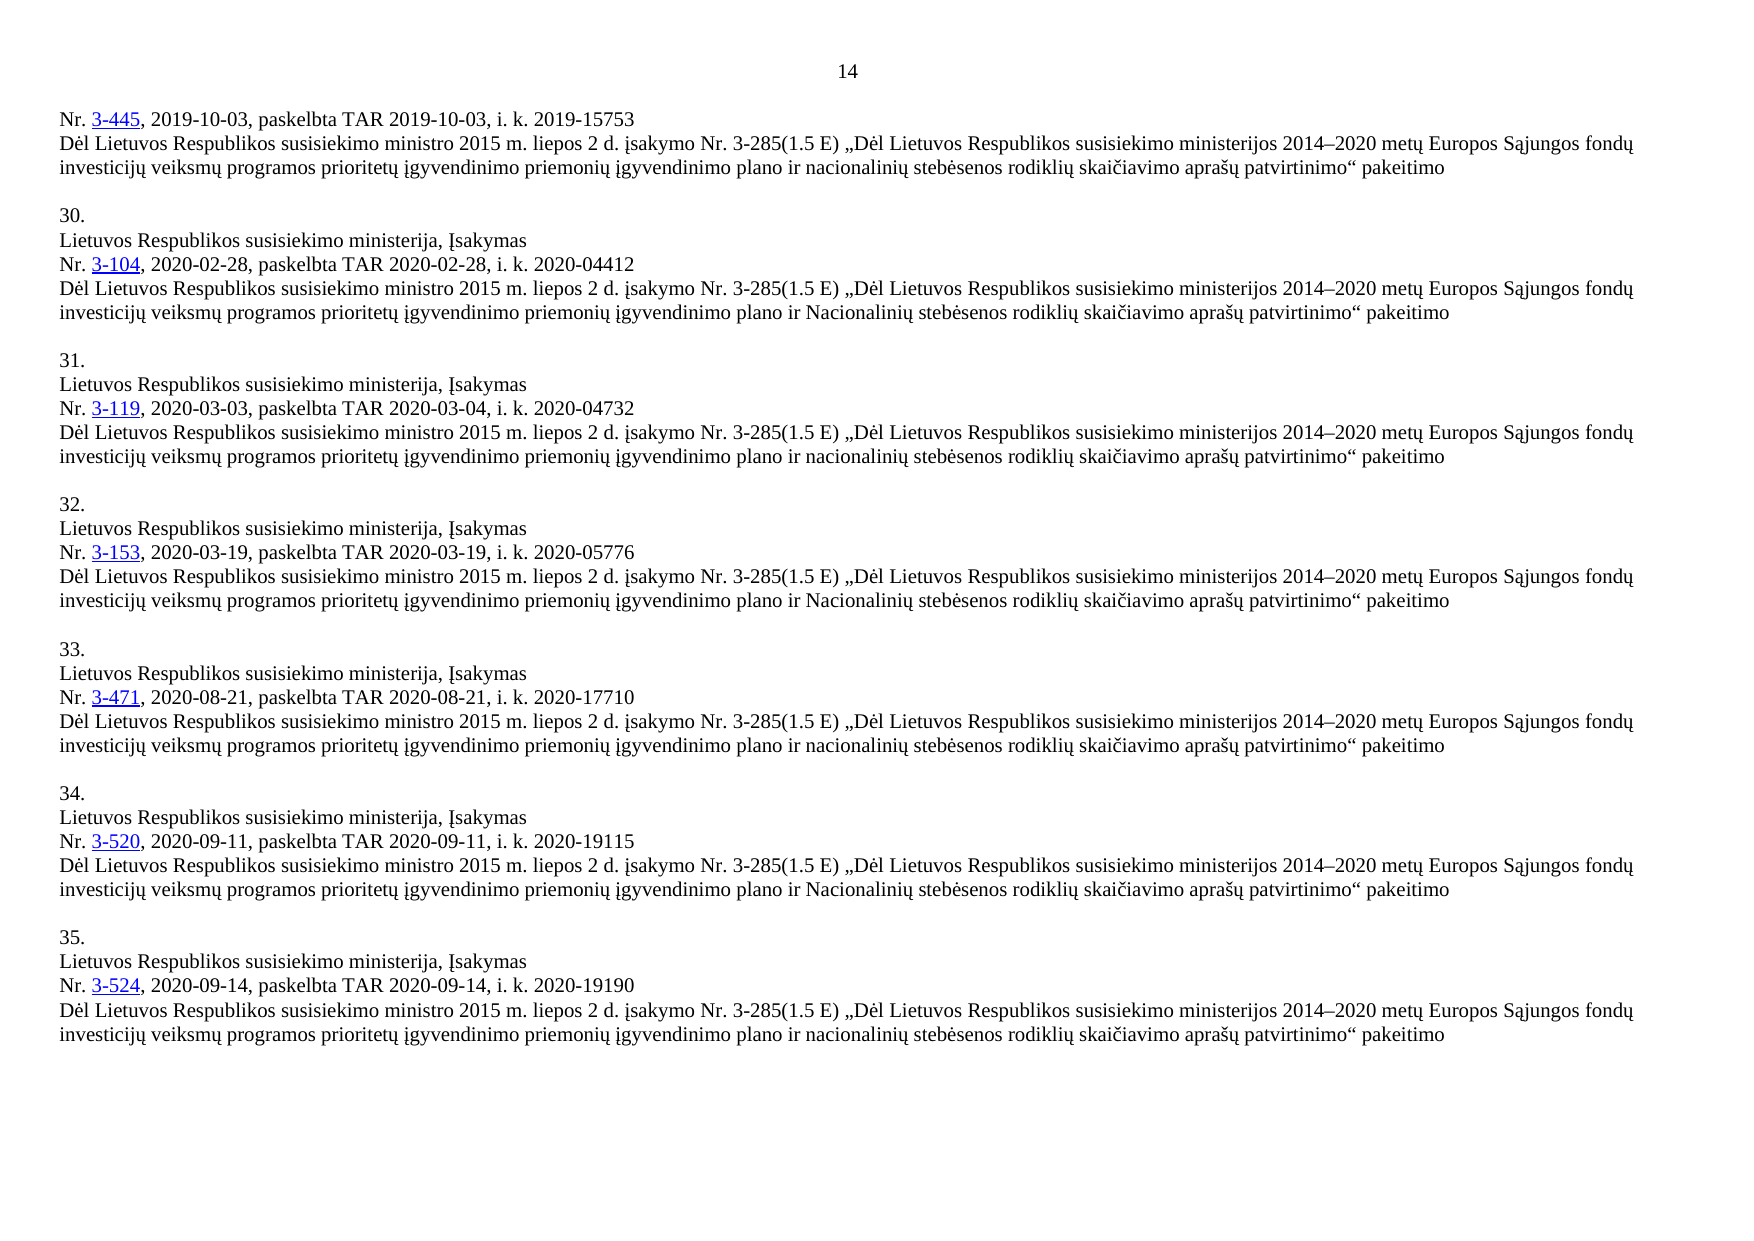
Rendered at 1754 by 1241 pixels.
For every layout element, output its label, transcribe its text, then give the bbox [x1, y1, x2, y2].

text Dėl Lietuvos Respublikos susisiekimo ministro 2015 m. liepos 2 d. įsakymo Nr. 3-285(1.5 E) „Dėl Lietuvos Respublikos susisiekimo ministerijos 2014–2020 metų Europos Sąjungos fondų investicijų veiksmų programos prioritetų įgyvendinimo priemonių įgyvendinimo plano ir Nacionalinių stebėsenos rodiklių skaičiavimo aprašų patvirtinimo“ pakeitimo [59, 853, 1636, 901]
text Nr. 3-445, 2019-10-03, paskelbta TAR 2019-10-03, i. k. 2019-15753 [59, 107, 1636, 131]
text Dėl Lietuvos Respublikos susisiekimo ministro 2015 m. liepos 2 d. įsakymo Nr. 3-285(1.5 E) „Dėl Lietuvos Respublikos susisiekimo ministerijos 2014–2020 metų Europos Sąjungos fondų investicijų veiksmų programos prioritetų įgyvendinimo priemonių įgyvendinimo plano ir nacionalinių stebėsenos rodiklių skaičiavimo aprašų patvirtinimo“ pakeitimo [59, 420, 1636, 468]
text Dėl Lietuvos Respublikos susisiekimo ministro 2015 m. liepos 2 d. įsakymo Nr. 3-285(1.5 E) „Dėl Lietuvos Respublikos susisiekimo ministerijos 2014–2020 metų Europos Sąjungos fondų investicijų veiksmų programos prioritetų įgyvendinimo priemonių įgyvendinimo plano ir nacionalinių stebėsenos rodiklių skaičiavimo aprašų patvirtinimo“ pakeitimo [59, 709, 1636, 757]
text Nr. 3-524, 2020-09-14, paskelbta TAR 2020-09-14, i. k. 2020-19190 [59, 973, 1636, 997]
text Lietuvos Respublikos susisiekimo ministerija, Įsakymas [59, 372, 1636, 396]
text 30. [59, 203, 1636, 227]
text 31. [59, 348, 1636, 372]
text Lietuvos Respublikos susisiekimo ministerija, Įsakymas [59, 661, 1636, 685]
text Lietuvos Respublikos susisiekimo ministerija, Įsakymas [59, 227, 1636, 252]
text Nr. 3-153, 2020-03-19, paskelbta TAR 2020-03-19, i. k. 2020-05776 [59, 540, 1636, 564]
text 35. [59, 925, 1636, 949]
text 34. [59, 781, 1636, 805]
text Dėl Lietuvos Respublikos susisiekimo ministro 2015 m. liepos 2 d. įsakymo Nr. 3-285(1.5 E) „Dėl Lietuvos Respublikos susisiekimo ministerijos 2014–2020 metų Europos Sąjungos fondų investicijų veiksmų programos prioritetų įgyvendinimo priemonių įgyvendinimo plano ir nacionalinių stebėsenos rodiklių skaičiavimo aprašų patvirtinimo“ pakeitimo [59, 997, 1636, 1046]
text Dėl Lietuvos Respublikos susisiekimo ministro 2015 m. liepos 2 d. įsakymo Nr. 3-285(1.5 E) „Dėl Lietuvos Respublikos susisiekimo ministerijos 2014–2020 metų Europos Sąjungos fondų investicijų veiksmų programos prioritetų įgyvendinimo priemonių įgyvendinimo plano ir nacionalinių stebėsenos rodiklių skaičiavimo aprašų patvirtinimo“ pakeitimo [59, 131, 1636, 179]
text Lietuvos Respublikos susisiekimo ministerija, Įsakymas [59, 516, 1636, 540]
text Nr. 3-471, 2020-08-21, paskelbta TAR 2020-08-21, i. k. 2020-17710 [59, 685, 1636, 709]
text Lietuvos Respublikos susisiekimo ministerija, Įsakymas [59, 949, 1636, 973]
text Dėl Lietuvos Respublikos susisiekimo ministro 2015 m. liepos 2 d. įsakymo Nr. 3-285(1.5 E) „Dėl Lietuvos Respublikos susisiekimo ministerijos 2014–2020 metų Europos Sąjungos fondų investicijų veiksmų programos prioritetų įgyvendinimo priemonių įgyvendinimo plano ir Nacionalinių stebėsenos rodiklių skaičiavimo aprašų patvirtinimo“ pakeitimo [59, 276, 1636, 324]
text Nr. 3-119, 2020-03-03, paskelbta TAR 2020-03-04, i. k. 2020-04732 [59, 396, 1636, 420]
text Nr. 3-104, 2020-02-28, paskelbta TAR 2020-02-28, i. k. 2020-04412 [59, 252, 1636, 276]
text Dėl Lietuvos Respublikos susisiekimo ministro 2015 m. liepos 2 d. įsakymo Nr. 3-285(1.5 E) „Dėl Lietuvos Respublikos susisiekimo ministerijos 2014–2020 metų Europos Sąjungos fondų investicijų veiksmų programos prioritetų įgyvendinimo priemonių įgyvendinimo plano ir Nacionalinių stebėsenos rodiklių skaičiavimo aprašų patvirtinimo“ pakeitimo [59, 564, 1636, 612]
text 32. [59, 492, 1636, 516]
text 33. [59, 637, 1636, 661]
text Nr. 3-520, 2020-09-11, paskelbta TAR 2020-09-11, i. k. 2020-19115 [59, 829, 1636, 853]
text Lietuvos Respublikos susisiekimo ministerija, Įsakymas [59, 805, 1636, 829]
